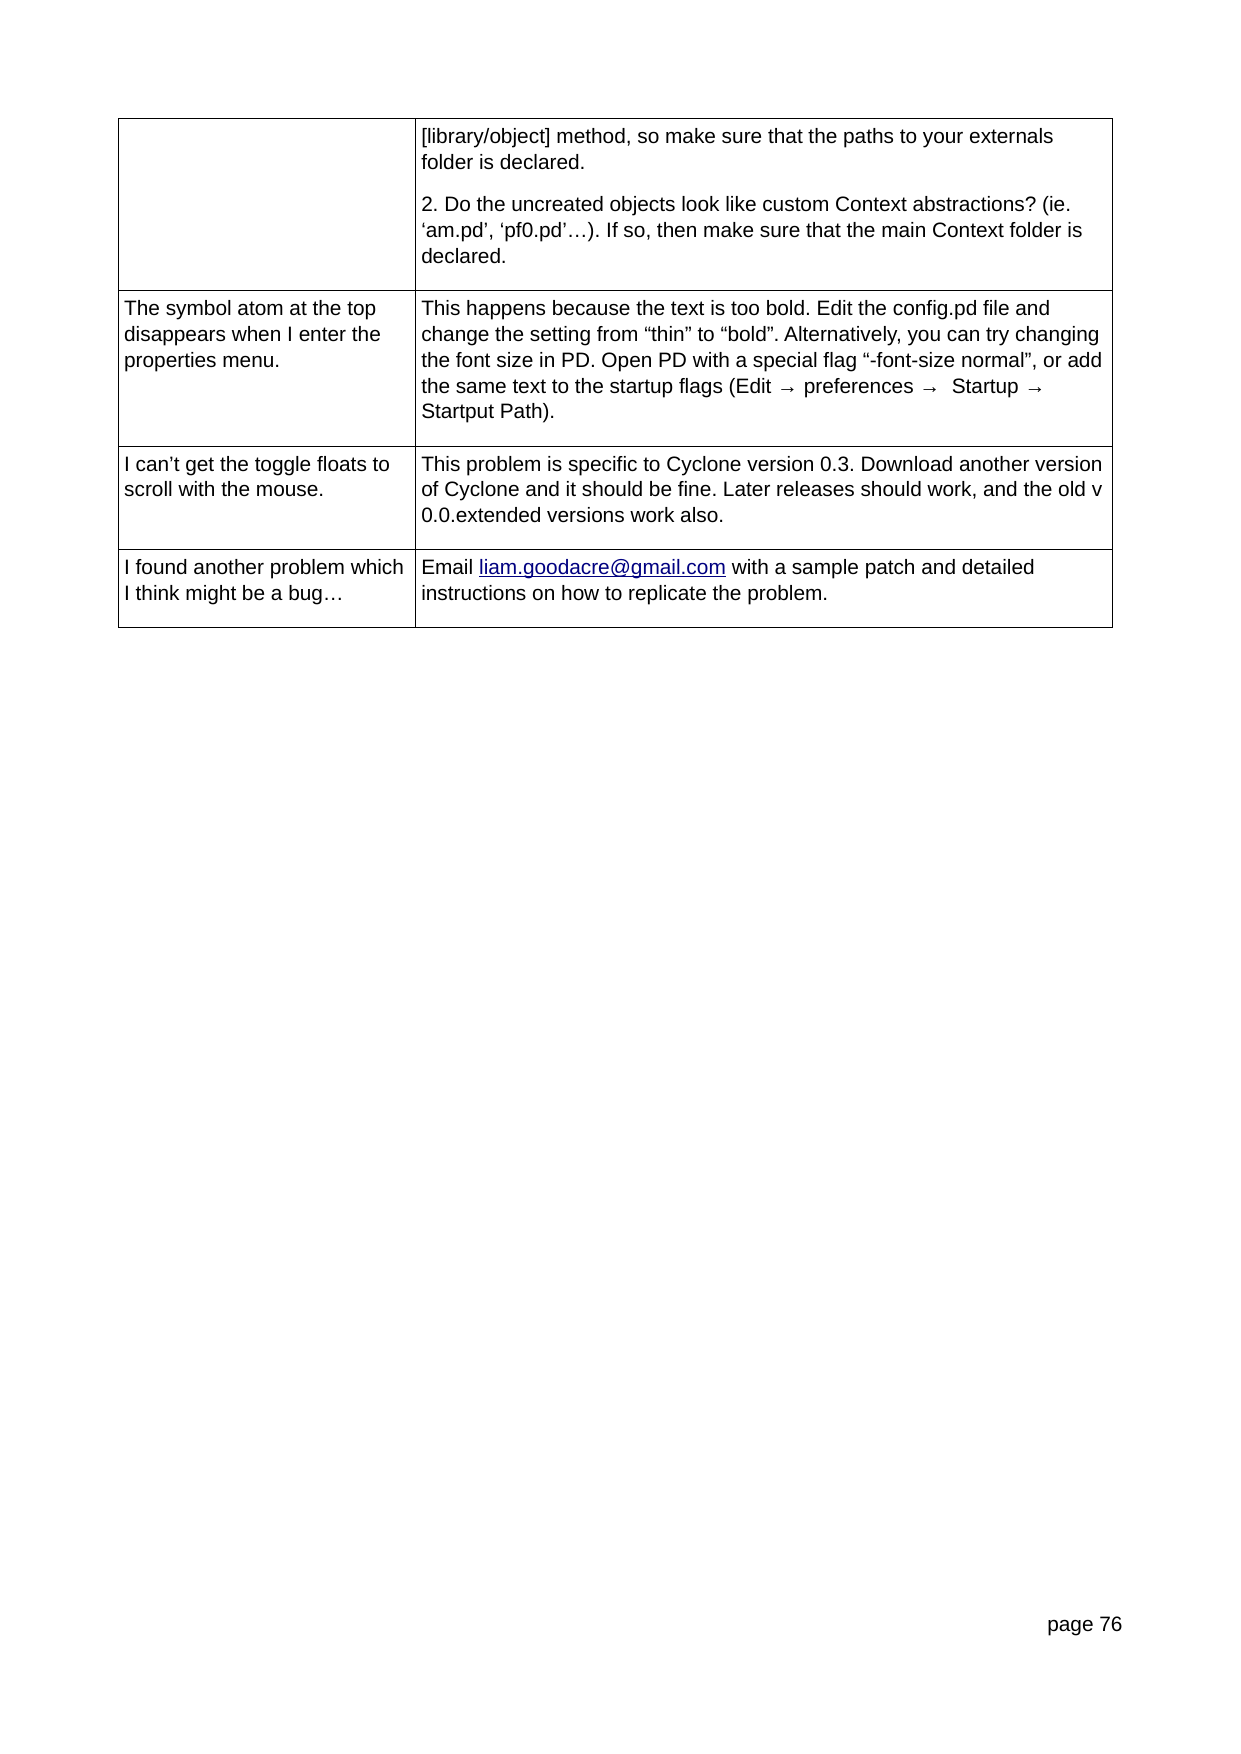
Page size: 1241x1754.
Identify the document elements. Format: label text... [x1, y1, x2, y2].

table_cell I found another problem which I think might be a bug… [119, 550, 415, 627]
table_cell The symbol atom at the top disappears when I enter the properties menu. [119, 291, 415, 446]
table_cell [library/object] method, so make sure that the paths to your externals folder is declared. 2. Do the uncreated objects look like custom Context abstractions? (ie. ‘am.pd’, ‘pf0.pd’…). If so, then make sure that the main Context folder is declared. [416, 119, 1112, 290]
table_cell This happens because the text is too bold. Edit the config.pd file and change the setting from “thin” to “bold”. Alternatively, you can try changing the font size in PD. Open PD with a special flag “-font-size normal”, or add the same text to the startup flags (Edit → preferences → Startup → Startput Path). [416, 291, 1112, 446]
table_cell Email liam.goodacre@gmail.com with a sample patch and detailed instructions on how to replicate the problem. [416, 550, 1112, 627]
table_cell [119, 119, 415, 290]
table_cell I can’t get the toggle floats to scroll with the mouse. [119, 447, 415, 549]
table_cell This problem is specific to Cyclone version 0.3. Download another version of Cyclone and it should be fine. Later releases should work, and the old v 0.0.extended versions work also. [416, 447, 1112, 549]
